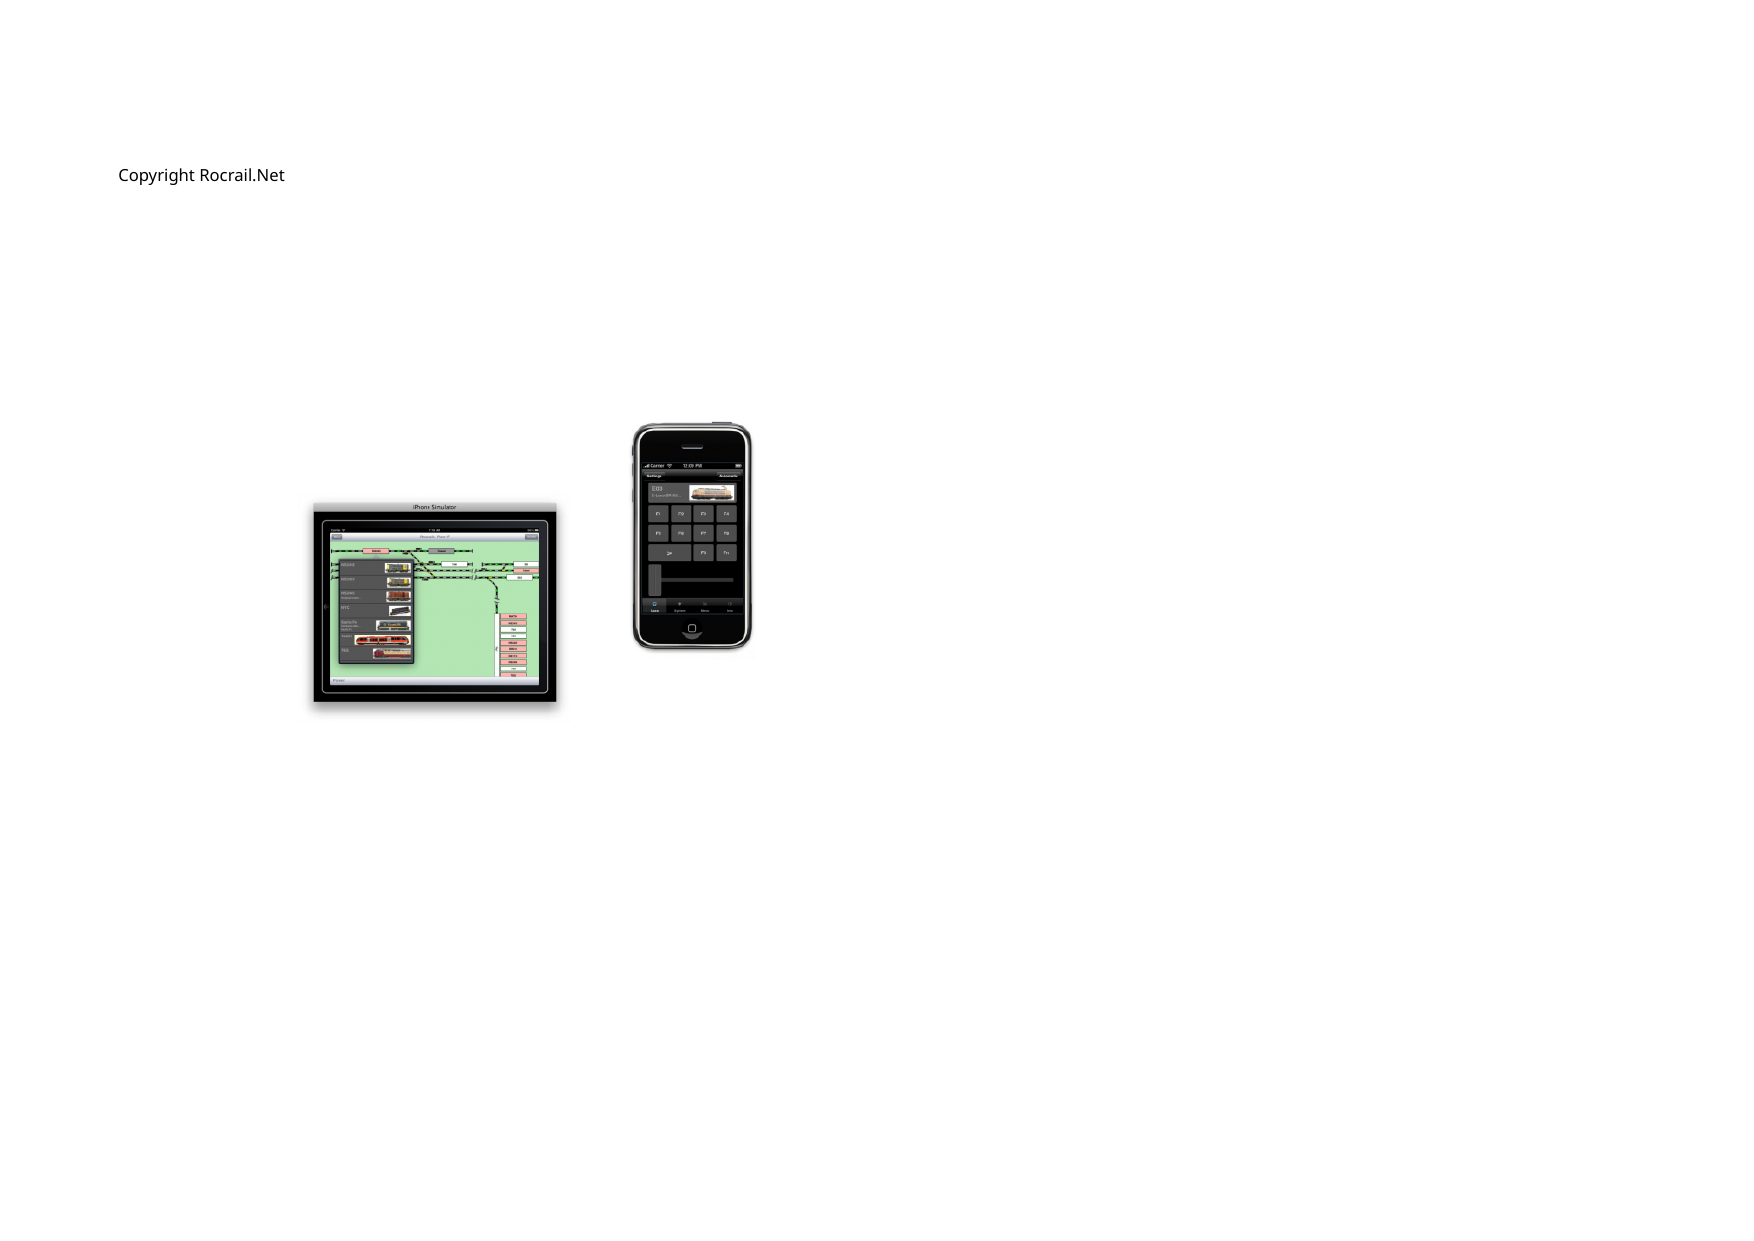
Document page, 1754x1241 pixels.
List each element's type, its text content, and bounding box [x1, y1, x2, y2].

text Copyright Rocrail.Net [118, 163, 802, 186]
picture [297, 492, 572, 724]
picture [627, 419, 757, 660]
